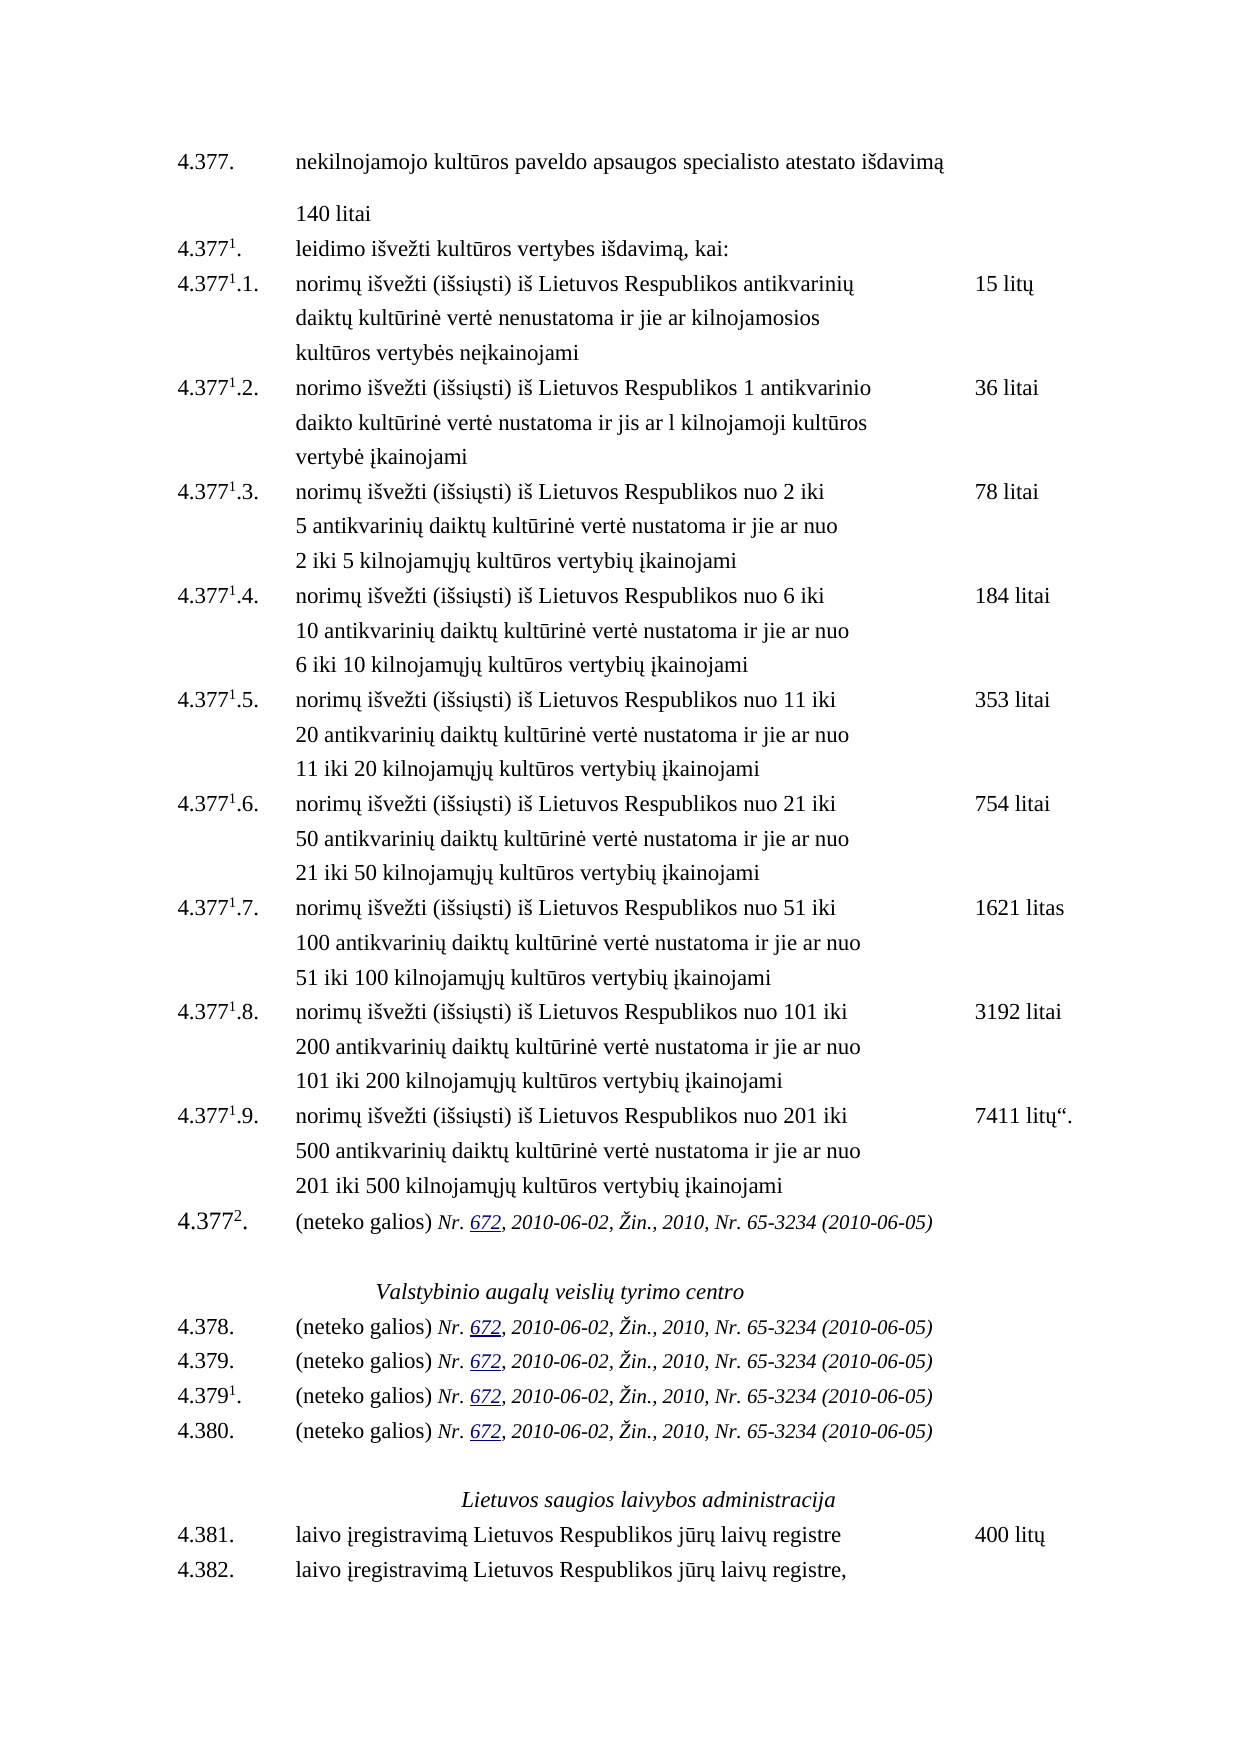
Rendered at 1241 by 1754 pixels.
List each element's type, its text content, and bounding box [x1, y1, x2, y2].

text 200 antikvarinių daiktų kultūrinė vertė nustatoma ir jie ar nuo [177, 1033, 1122, 1059]
text Lietuvos saugios laivybos administracija [177, 1486, 1122, 1513]
text 4.3771. leidimo išvežti kultūros vertybes išdavimą, kai: [177, 235, 1122, 261]
text 4.381. laivo įregistravimą Lietuvos Respublikos jūrų laivų registre 400 litų [177, 1521, 1122, 1547]
text 4.3771.8. norimų išvežti (išsiųsti) iš Lietuvos Respublikos nuo 101 iki 3192 litai [177, 998, 1122, 1024]
text 51 iki 100 kilnojamųjų kultūros vertybių įkainojami [177, 963, 1122, 990]
text 4.3771.4. norimų išvežti (išsiųsti) iš Lietuvos Respublikos nuo 6 iki 184 litai [177, 582, 1122, 608]
text 5 antikvarinių daiktų kultūrinė vertė nustatoma ir jie ar nuo [177, 513, 1122, 539]
text 4.3771.7. norimų išvežti (išsiųsti) iš Lietuvos Respublikos nuo 51 iki 1621 litas [177, 894, 1122, 921]
text 4.379. (neteko galios) Nr. 672, 2010-06-02, Žin., 2010, Nr. 65-3234 (2010-06-05) [177, 1347, 945, 1374]
text 201 iki 500 kilnojamųjų kultūros vertybių įkainojami [177, 1172, 1122, 1198]
text 4.3771.5. norimų išvežti (išsiųsti) iš Lietuvos Respublikos nuo 11 iki 353 litai [177, 686, 1122, 712]
text 4.3771.3. norimų išvežti (išsiųsti) iš Lietuvos Respublikos nuo 2 iki 78 litai [177, 478, 1122, 504]
text 50 antikvarinių daiktų kultūrinė vertė nustatoma ir jie ar nuo [177, 825, 1122, 851]
text 500 antikvarinių daiktų kultūrinė vertė nustatoma ir jie ar nuo [177, 1137, 1122, 1163]
text kultūros vertybės neįkainojami [177, 339, 1122, 366]
text 101 iki 200 kilnojamųjų kultūros vertybių įkainojami [177, 1068, 1122, 1094]
text 11 iki 20 kilnojamųjų kultūros vertybių įkainojami [177, 755, 1122, 782]
text 4.378. (neteko galios) Nr. 672, 2010-06-02, Žin., 2010, Nr. 65-3234 (2010-06-05) [177, 1313, 945, 1339]
text 100 antikvarinių daiktų kultūrinė vertė nustatoma ir jie ar nuo [177, 929, 1122, 955]
text 4.3772. (neteko galios) Nr. 672, 2010-06-02, Žin., 2010, Nr. 65-3234 (2010-06-05) [177, 1206, 945, 1235]
text 4.382. laivo įregistravimą Lietuvos Respublikos jūrų laivų registre, [177, 1556, 1122, 1582]
text vertybė įkainojami [177, 443, 1122, 469]
text 4.3791. (neteko galios) Nr. 672, 2010-06-02, Žin., 2010, Nr. 65-3234 (2010-06-05) [177, 1382, 945, 1408]
text Valstybinio augalų veislių tyrimo centro [177, 1278, 945, 1304]
text 4.3771.6. norimų išvežti (išsiųsti) iš Lietuvos Respublikos nuo 21 iki 754 litai [177, 790, 1122, 816]
text 6 iki 10 kilnojamųjų kultūros vertybių įkainojami [177, 651, 1122, 678]
text 21 iki 50 kilnojamųjų kultūros vertybių įkainojami [177, 859, 1122, 886]
text 2 iki 5 kilnojamųjų kultūros vertybių įkainojami [177, 547, 1122, 574]
text 4.377. nekilnojamojo kultūros paveldo apsaugos specialisto atestato išdavimą 140 litai [177, 148, 945, 227]
text 10 antikvarinių daiktų kultūrinė vertė nustatoma ir jie ar nuo [177, 617, 1122, 643]
text 4.3771.2. norimo išvežti (išsiųsti) iš Lietuvos Respublikos 1 antikvarinio 36 litai [177, 374, 1122, 400]
text 20 antikvarinių daiktų kultūrinė vertė nustatoma ir jie ar nuo [177, 721, 1122, 747]
text daiktų kultūrinė vertė nenustatoma ir jie ar kilnojamosios [177, 304, 1122, 331]
text 4.3771.9. norimų išvežti (išsiųsti) iš Lietuvos Respublikos nuo 201 iki 7411 litų“. [177, 1102, 1122, 1129]
text 4.3771.1. norimų išvežti (išsiųsti) iš Lietuvos Respublikos antikvarinių 15 litų [177, 270, 1122, 296]
text daikto kultūrinė vertė nustatoma ir jis ar l kilnojamoji kultūros [177, 408, 1122, 435]
text 4.380. (neteko galios) Nr. 672, 2010-06-02, Žin., 2010, Nr. 65-3234 (2010-06-05) [177, 1417, 1122, 1443]
